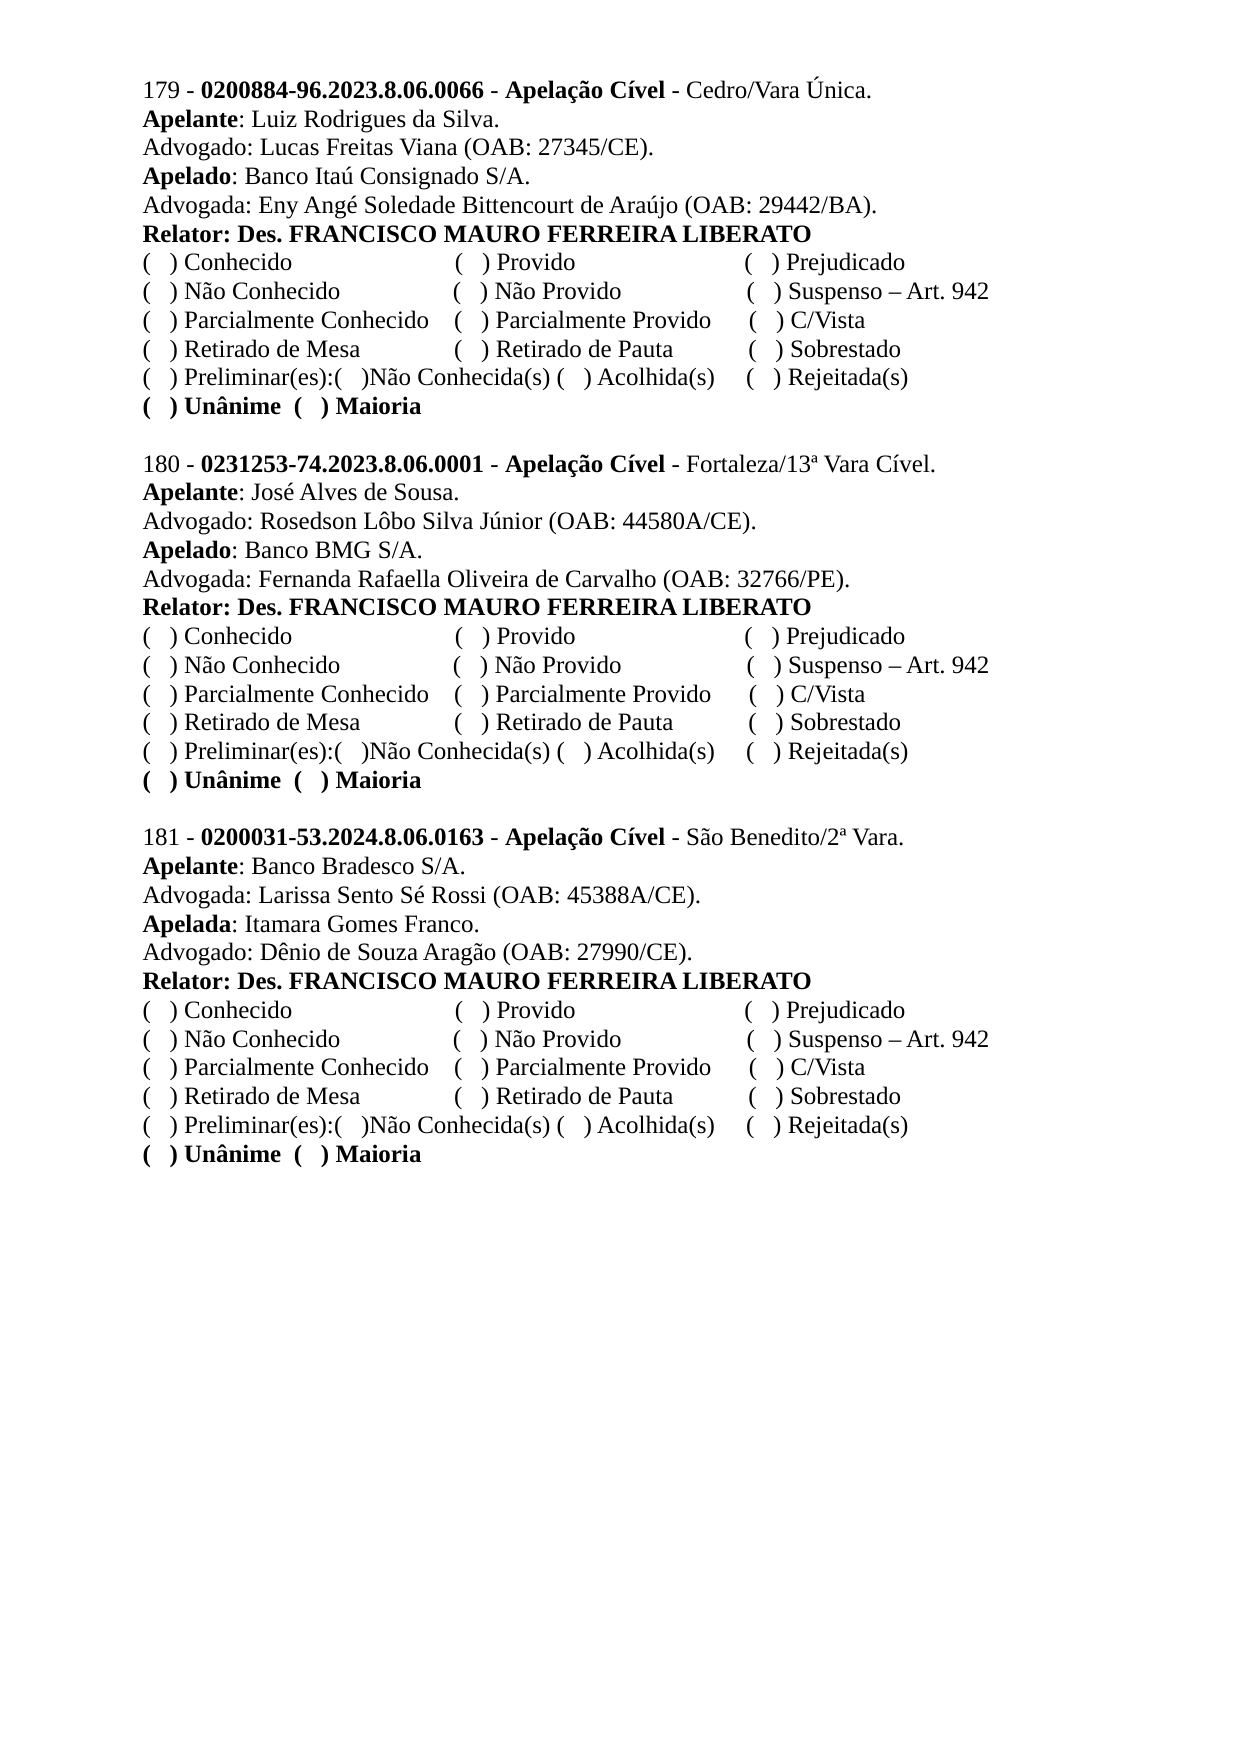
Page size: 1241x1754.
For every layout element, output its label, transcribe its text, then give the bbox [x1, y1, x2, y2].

text Advogada: Larissa Sento Sé Rossi (OAB: 45388A/CE). [142, 880, 1141, 909]
text ( ) Não Conhecido ( ) Não Provido ( ) Suspenso – Art. 942 [142, 276, 1158, 305]
text 181 - 0200031-53.2024.8.06.0163 - Apelação Cível - São Benedito/2ª Vara. [142, 822, 1141, 851]
text Advogado: Lucas Freitas Viana (OAB: 27345/CE). [142, 132, 1141, 161]
text ( ) Unânime ( ) Maioria [142, 765, 1158, 794]
text Advogada: Eny Angé Soledade Bittencourt de Araújo (OAB: 29442/BA). [142, 190, 1141, 219]
text ( ) Preliminar(es):( )Não Conhecida(s) ( ) Acolhida(s) ( ) Rejeitada(s) [142, 1110, 1158, 1139]
text ( ) Unânime ( ) Maioria [142, 391, 1158, 420]
text ( ) Não Conhecido ( ) Não Provido ( ) Suspenso – Art. 942 [142, 1024, 1158, 1052]
text Relator: Des. FRANCISCO MAURO FERREIRA LIBERATO [142, 966, 1141, 995]
text Advogado: Dênio de Souza Aragão (OAB: 27990/CE). [142, 937, 1141, 966]
text Relator: Des. FRANCISCO MAURO FERREIRA LIBERATO [142, 592, 1141, 621]
text ( ) Parcialmente Conhecido ( ) Parcialmente Provido ( ) C/Vista [142, 679, 1158, 707]
text ( ) Retirado de Mesa ( ) Retirado de Pauta ( ) Sobrestado [142, 334, 1158, 362]
text ( ) Preliminar(es):( )Não Conhecida(s) ( ) Acolhida(s) ( ) Rejeitada(s) [142, 362, 1158, 391]
text Apelado: Banco BMG S/A. [142, 535, 1141, 564]
text Apelado: Banco Itaú Consignado S/A. [142, 161, 1141, 190]
text ( ) Conhecido ( ) Provido ( ) Prejudicado [142, 995, 1141, 1024]
text 180 - 0231253-74.2023.8.06.0001 - Apelação Cível - Fortaleza/13ª Vara Cível. [142, 449, 1141, 477]
text ( ) Parcialmente Conhecido ( ) Parcialmente Provido ( ) C/Vista [142, 305, 1158, 334]
text Apelante: Banco Bradesco S/A. [142, 851, 1141, 880]
text Advogado: Rosedson Lôbo Silva Júnior (OAB: 44580A/CE). [142, 506, 1141, 535]
text ( ) Unânime ( ) Maioria [142, 1139, 1158, 1167]
text Relator: Des. FRANCISCO MAURO FERREIRA LIBERATO [142, 219, 1141, 247]
text ( ) Retirado de Mesa ( ) Retirado de Pauta ( ) Sobrestado [142, 707, 1158, 736]
text ( ) Retirado de Mesa ( ) Retirado de Pauta ( ) Sobrestado [142, 1081, 1158, 1110]
text ( ) Conhecido ( ) Provido ( ) Prejudicado [142, 621, 1141, 650]
text Apelante: Luiz Rodrigues da Silva. [142, 104, 1141, 132]
text 179 - 0200884-96.2023.8.06.0066 - Apelação Cível - Cedro/Vara Única. [142, 75, 1141, 104]
text Apelante: José Alves de Sousa. [142, 477, 1141, 506]
text Apelada: Itamara Gomes Franco. [142, 909, 1141, 937]
text ( ) Parcialmente Conhecido ( ) Parcialmente Provido ( ) C/Vista [142, 1052, 1158, 1081]
text ( ) Preliminar(es):( )Não Conhecida(s) ( ) Acolhida(s) ( ) Rejeitada(s) [142, 736, 1158, 765]
text ( ) Conhecido ( ) Provido ( ) Prejudicado [142, 247, 1141, 276]
text ( ) Não Conhecido ( ) Não Provido ( ) Suspenso – Art. 942 [142, 650, 1158, 679]
text Advogada: Fernanda Rafaella Oliveira de Carvalho (OAB: 32766/PE). [142, 564, 1141, 592]
